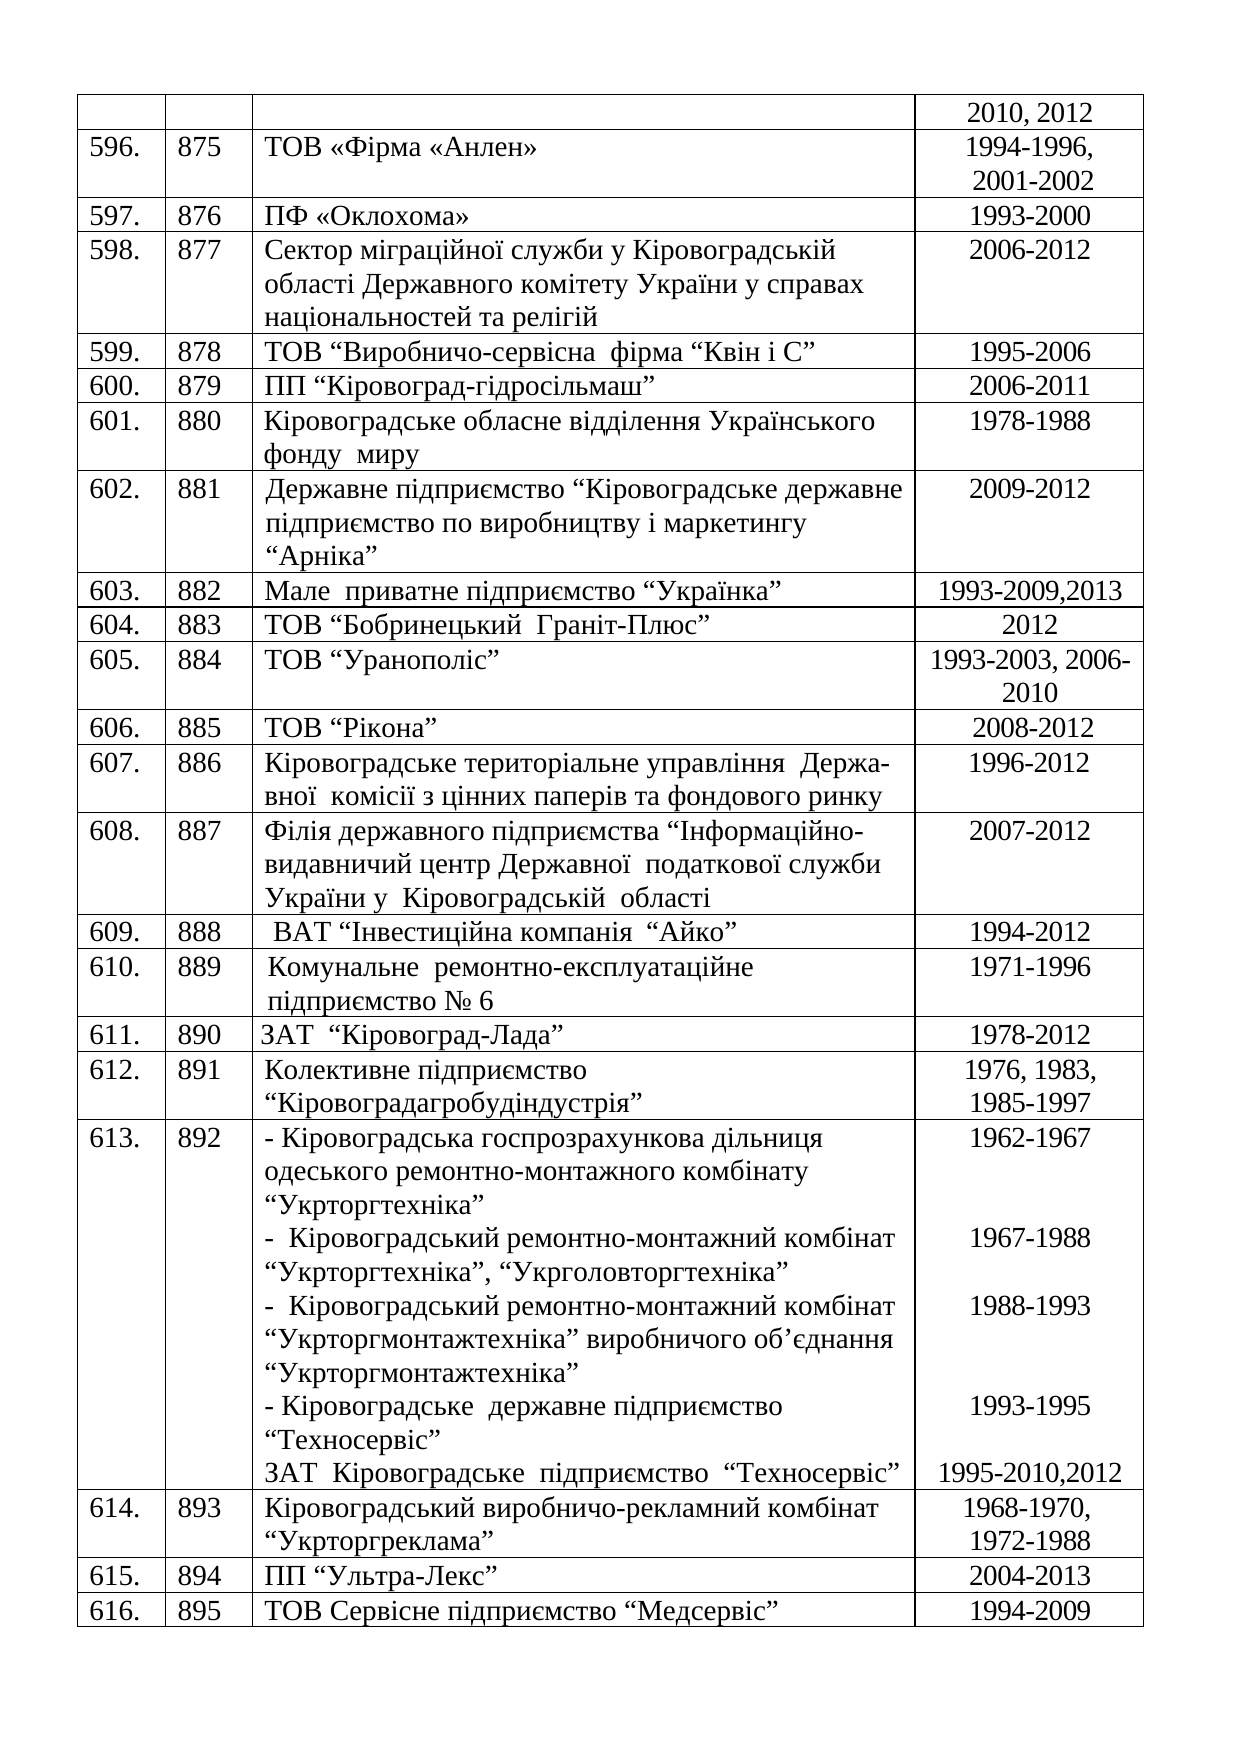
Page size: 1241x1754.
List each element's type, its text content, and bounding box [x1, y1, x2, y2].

table_cell 882 [166, 573, 252, 606]
table_cell [253, 95, 914, 128]
table_cell ТОВ “Бобринецький Граніт-Плюс” [253, 608, 914, 641]
table_cell 1993-2000 [916, 198, 1143, 231]
table_cell 887 [166, 813, 252, 913]
table_cell [78, 130, 165, 197]
table_cell 2006-2011 [916, 369, 1143, 402]
table_cell Кіровоградське територіальне управління Держа-вної комісії з цінних паперів та фондового ринку [253, 745, 914, 812]
table_cell [78, 471, 165, 572]
table_cell 883 [166, 608, 252, 641]
table_cell ТОВ “Рікона” [253, 710, 914, 744]
table_cell 2010, 2012 [916, 95, 1143, 128]
table_cell 1978-1988 [916, 403, 1143, 470]
table_cell [78, 95, 165, 128]
table_cell 1994-2012 [916, 915, 1143, 948]
table_cell ТОВ «Фірма «Анлен» [253, 130, 914, 197]
table_cell ЗАТ “Кіровоград-Лада” [253, 1017, 914, 1051]
table_cell 893 [166, 1490, 252, 1557]
table_cell 1994-2009 [916, 1593, 1143, 1626]
table_cell 884 [166, 642, 252, 709]
table_cell 878 [166, 334, 252, 367]
table_cell [78, 573, 165, 606]
table_cell ТОВ “Виробничо-сервісна фірма “Квін і С” [253, 334, 914, 367]
table_cell 881 [166, 471, 252, 572]
table_cell 2007-2012 [916, 813, 1143, 913]
table_cell ТОВ “Уранополіс” [253, 642, 914, 709]
table_cell Кіровоградський виробничо-рекламний комбінат “Укрторгреклама” [253, 1490, 914, 1557]
table_cell 1995-2006 [916, 334, 1143, 367]
table_cell Сектор міграційної служби у Кіровоградській області Державного комітету України у справах національностей та релігій [253, 232, 914, 333]
table_cell 2006-2012 [916, 232, 1143, 333]
table_cell 1976, 1983, 1985-1997 [916, 1052, 1143, 1119]
table_cell 876 [166, 198, 252, 231]
table_cell [78, 642, 165, 709]
table_cell Мале приватне підприємство “Українка” [253, 573, 914, 606]
table_cell 894 [166, 1558, 252, 1592]
table_cell 879 [166, 369, 252, 402]
table_cell Кіровоградське обласне відділення Українського фонду миру [253, 403, 914, 470]
table_cell 889 [166, 949, 252, 1016]
table_cell 2009-2012 [916, 471, 1143, 572]
table_cell [78, 1593, 165, 1626]
table_cell Комунальне ремонтно-експлуатаційне підприємство № 6 [253, 949, 914, 1016]
table_cell 895 [166, 1593, 252, 1626]
table_cell 1994-1996, 2001-2002 [916, 130, 1143, 197]
table_cell [78, 1052, 165, 1119]
table_cell 877 [166, 232, 252, 333]
table_cell ПП “Кіровоград-гідросільмаш” [253, 369, 914, 402]
table_cell [78, 1558, 165, 1592]
table_cell [78, 813, 165, 913]
table_cell 890 [166, 1017, 252, 1051]
table_cell 1996-2012 [916, 745, 1143, 812]
table_cell [78, 949, 165, 1016]
table_cell [78, 334, 165, 367]
table_cell [166, 95, 252, 128]
table_cell Філія державного підприємства “Інформаційно-видавничий центр Державної податкової служби України у Кіровоградській області [253, 813, 914, 913]
table_cell 891 [166, 1052, 252, 1119]
table_cell [78, 1120, 165, 1489]
table_cell [78, 232, 165, 333]
table_cell 888 [166, 915, 252, 948]
table_cell 2012 [916, 608, 1143, 641]
table_cell ТОВ Сервісне підприємство “Медсервіс” [253, 1593, 914, 1626]
table_cell 892 [166, 1120, 252, 1489]
table_cell 1978-2012 [916, 1017, 1143, 1051]
table_cell 2008-2012 [916, 710, 1143, 744]
table_cell ПП “Ультра-Лекс” [253, 1558, 914, 1592]
table_cell [78, 1490, 165, 1557]
table_cell [78, 710, 165, 744]
table_cell 880 [166, 403, 252, 470]
table_cell ПФ «Оклохома» [253, 198, 914, 231]
table_cell [78, 915, 165, 948]
table_cell - Кіровоградська госпрозрахункова дільниця одеського ремонтно-монтажного комбінату “Укрторгтехніка” - Кіровоградський ремонтно-монтажний комбінат “Укрторгтехніка”, “Укрголовторгтехніка” - Кіровоградський ремонтно-монтажний комбінат “Укрторгмонтажтехніка” виробничого об’єднання “Укрторгмонтажтехніка” - Кіровоградське державне підприємство “Техносервіс” ЗАТ Кіровоградське підприємство “Техносервіс” [253, 1120, 914, 1489]
table_cell [78, 1017, 165, 1051]
table_cell ВАТ “Інвестиційна компанія “Айко” [253, 915, 914, 948]
table_cell [78, 608, 165, 641]
table_cell 1962-1967 1967-1988 1988-1993 1993-1995 1995-2010,2012 [916, 1120, 1143, 1489]
table_cell 1993-2009,2013 [916, 573, 1143, 606]
table_cell 885 [166, 710, 252, 744]
table_cell [78, 745, 165, 812]
table_cell Державне підприємство “Кіровоградське державне підприємство по виробництву і маркетингу “Арніка” [253, 471, 914, 572]
table_cell 875 [166, 130, 252, 197]
table_cell 1968-1970, 1972-1988 [916, 1490, 1143, 1557]
table_cell 1971-1996 [916, 949, 1143, 1016]
table_cell Колективне підприємство “Кіровоградагробудіндустрія” [253, 1052, 914, 1119]
table_cell 886 [166, 745, 252, 812]
table_cell [78, 403, 165, 470]
table_cell 1993-2003, 2006-2010 [916, 642, 1143, 709]
table_cell 2004-2013 [916, 1558, 1143, 1592]
table_cell [78, 369, 165, 402]
table_cell [78, 198, 165, 231]
